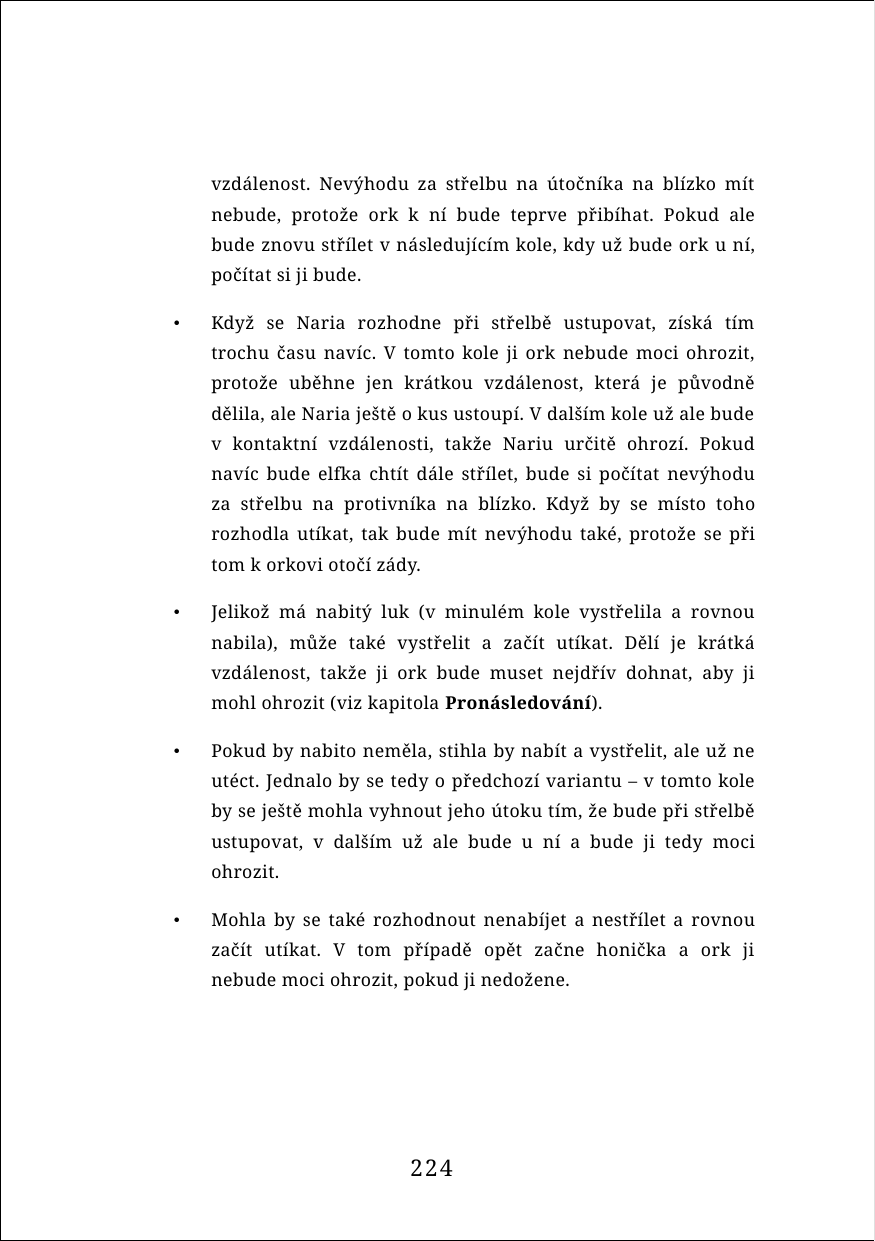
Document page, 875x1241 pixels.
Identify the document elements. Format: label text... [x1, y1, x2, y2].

list vzdálenost. Nevýhodu za střelbu na útočníka na blízko mít nebude, protože ork k ní bude teprve přibíhat. Pokud ale bude znovu střílet v následujícím kole, kdy už bude ork u ní, počítat si ji bude. [173, 172, 756, 287]
list Když se Naria rozhodne při střelbě ustupovat, získá tím trochu času navíc. V tomto kole ji ork nebude moci ohrozit, protože uběhne jen krátkou vzdálenost, která je původně dělila, ale Naria ještě o kus ustoupí. V dalším kole už ale bude v kontaktní vzdálenosti, takže Nariu určitě ohrozí. Pokud navíc bude elfka chtít dále střílet, bude si počítat nevýhodu za střelbu na protivníka na blízko. Když by se místo toho rozhodla utíkat, tak bude mít nevýhodu také, protože se při tom k orkovi otočí zády. [173, 310, 756, 576]
list Mohla by se také rozhodnout nenabíjet a nestřílet a rovnou začít utíkat. V tom případě opět začne honička a ork ji nebude moci ohrozit, pokud ji nedožene. [173, 907, 756, 992]
list Jelikož má nabitý luk (v minulém kole vystřelila a rovnou nabila), může také vystřelit a začít utíkat. Dělí je krátká vzdálenost, takže ji ork bude muset nejdřív dohnat, aby ji mohl ohrozit (viz kapitola Pronásledování). [173, 600, 756, 715]
list Pokud by nabito neměla, stihla by nabít a vystřelit, ale už ne utéct. Jednalo by se tedy o předchozí variantu – v tomto kole by se ještě mohla vyhnout jeho útoku tím, že bude při střelbě ustupovat, v dalším už ale bude u ní a bude ji tedy moci ohrozit. [173, 738, 756, 883]
